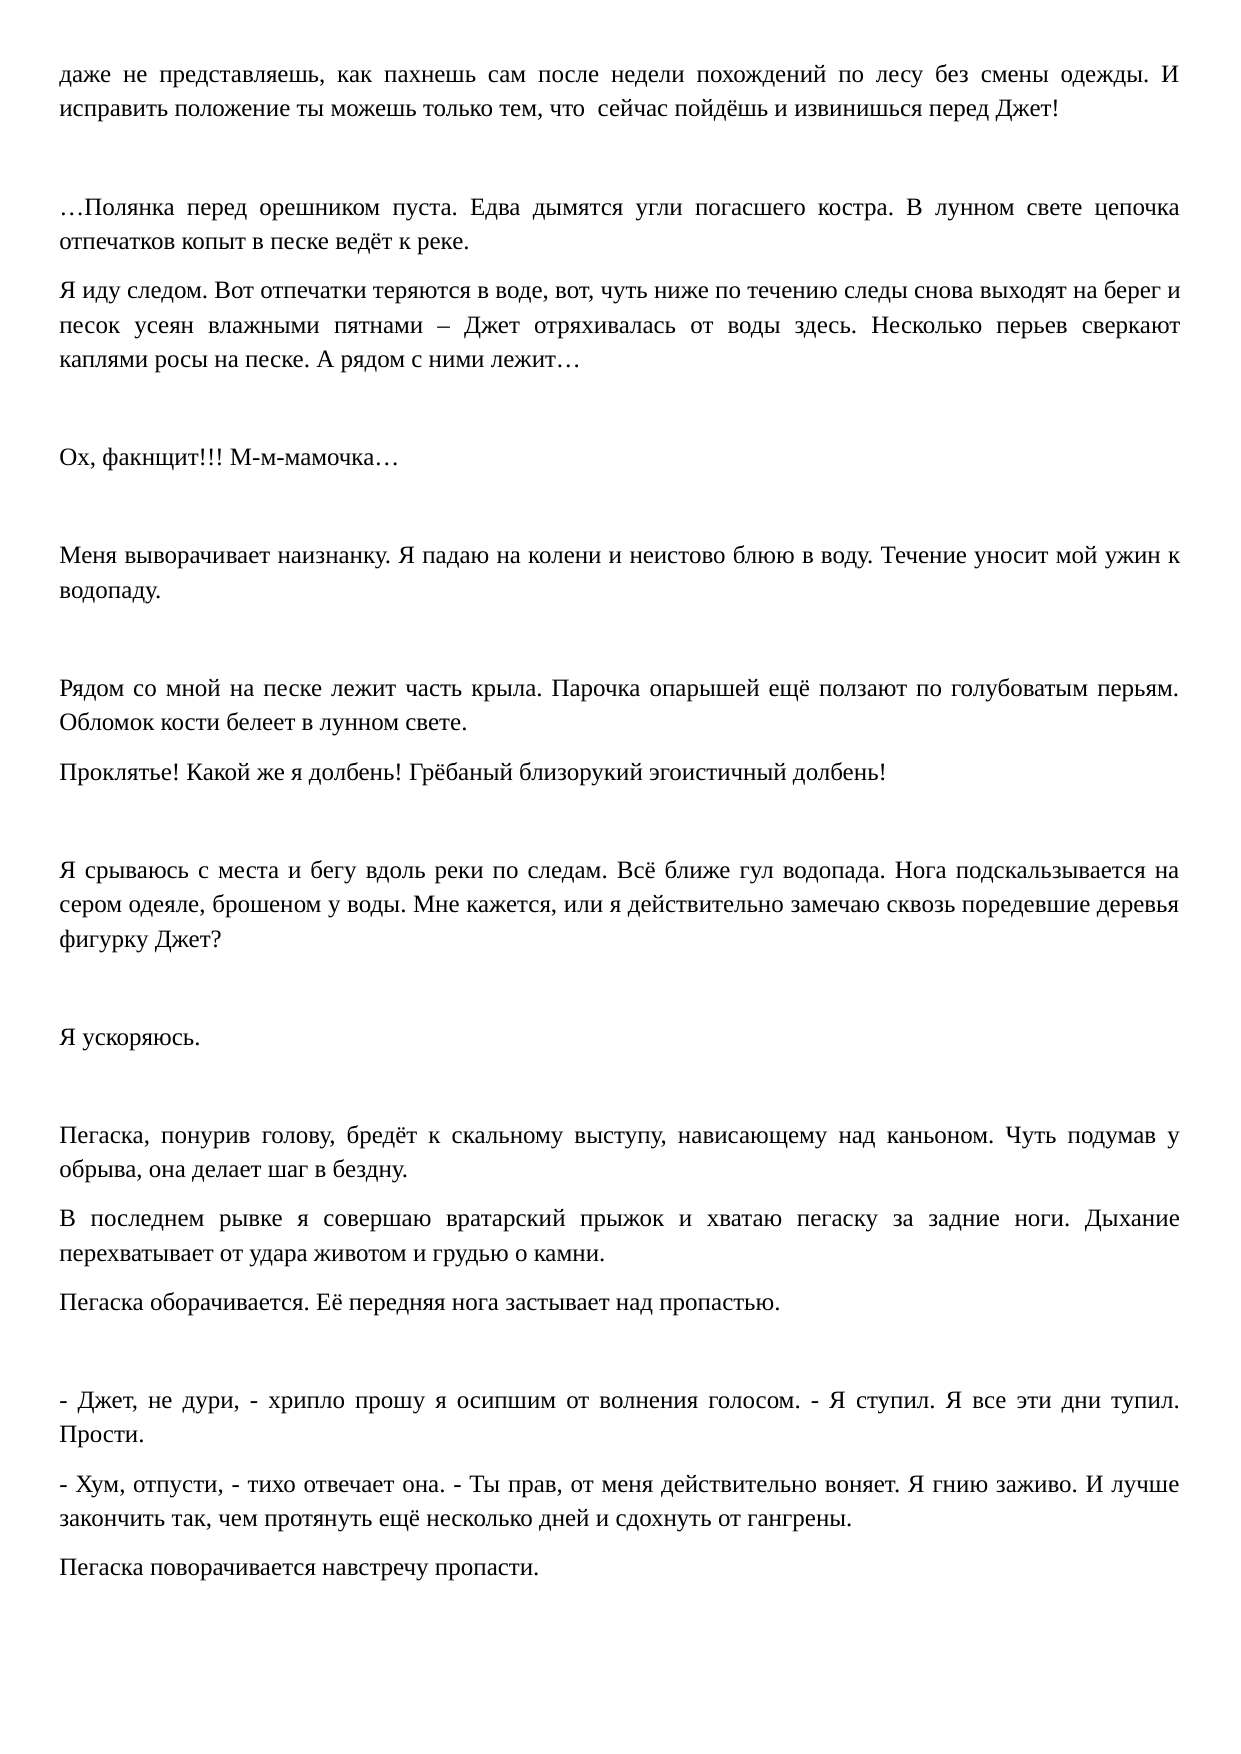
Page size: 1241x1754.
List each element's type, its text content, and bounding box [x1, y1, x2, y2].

text Пегаска оборачивается. Её передняя нога застывает над пропастью. [59, 1287, 1181, 1316]
text Меня выворачивает наизнанку. Я падаю на колени и неистово блюю в воду. Течение уносит мой ужин к водопаду. [59, 540, 1181, 604]
text даже не представляешь, как пахнешь сам после недели похождений по лесу без смены одежды. И исправить положение ты можешь только тем, что сейчас пойдёшь и извинишься перед Джет! [59, 59, 1181, 122]
text Пегаска поворачивается навстречу пропасти. [59, 1552, 1181, 1581]
text Рядом со мной на песке лежит часть крыла. Парочка опарышей ещё ползают по голубоватым перьям. Обломок кости белеет в лунном свете. [59, 673, 1181, 736]
text …Полянка перед орешником пуста. Едва дымятся угли погасшего костра. В лунном свете цепочка отпечатков копыт в песке ведёт к реке. [59, 192, 1181, 255]
text - Джет, не дури, - хрипло прошу я осипшим от волнения голосом. - Я ступил. Я все эти дни тупил. Прости. [59, 1385, 1181, 1448]
text Ох, факнщит!!! М-м-мамочка… [59, 442, 1181, 471]
text Я срываюсь с места и бегу вдоль реки по следам. Всё ближе гул водопада. Нога подскальзывается на сером одеяле, брошеном у воды. Мне кажется, или я действительно замечаю сквозь поредевшие деревья фигурку Джет? [59, 855, 1181, 952]
text Проклятье! Какой же я долбень! Грёбаный близорукий эгоистичный долбень! [59, 757, 1181, 785]
text В последнем рывке я совершаю вратарский прыжок и хватаю пегаску за задние ноги. Дыхание перехватывает от удара животом и грудью о камни. [59, 1203, 1181, 1267]
text - Хум, отпусти, - тихо отвечает она. - Ты прав, от меня действительно воняет. Я гнию заживо. И лучше закончить так, чем протянуть ещё несколько дней и сдохнуть от гангрены. [59, 1469, 1181, 1532]
text Я ускоряюсь. [59, 1022, 1181, 1051]
text Я иду следом. Вот отпечатки теряются в воде, вот, чуть ниже по течению следы снова выходят на берег и песок усеян влажными пятнами – Джет отряхивалась от воды здесь. Несколько перьев сверкают каплями росы на песке. А рядом с ними лежит… [59, 275, 1181, 373]
text Пегаска, понурив голову, бредёт к скальному выступу, нависающему над каньоном. Чуть подумав у обрыва, она делает шаг в бездну. [59, 1120, 1181, 1183]
